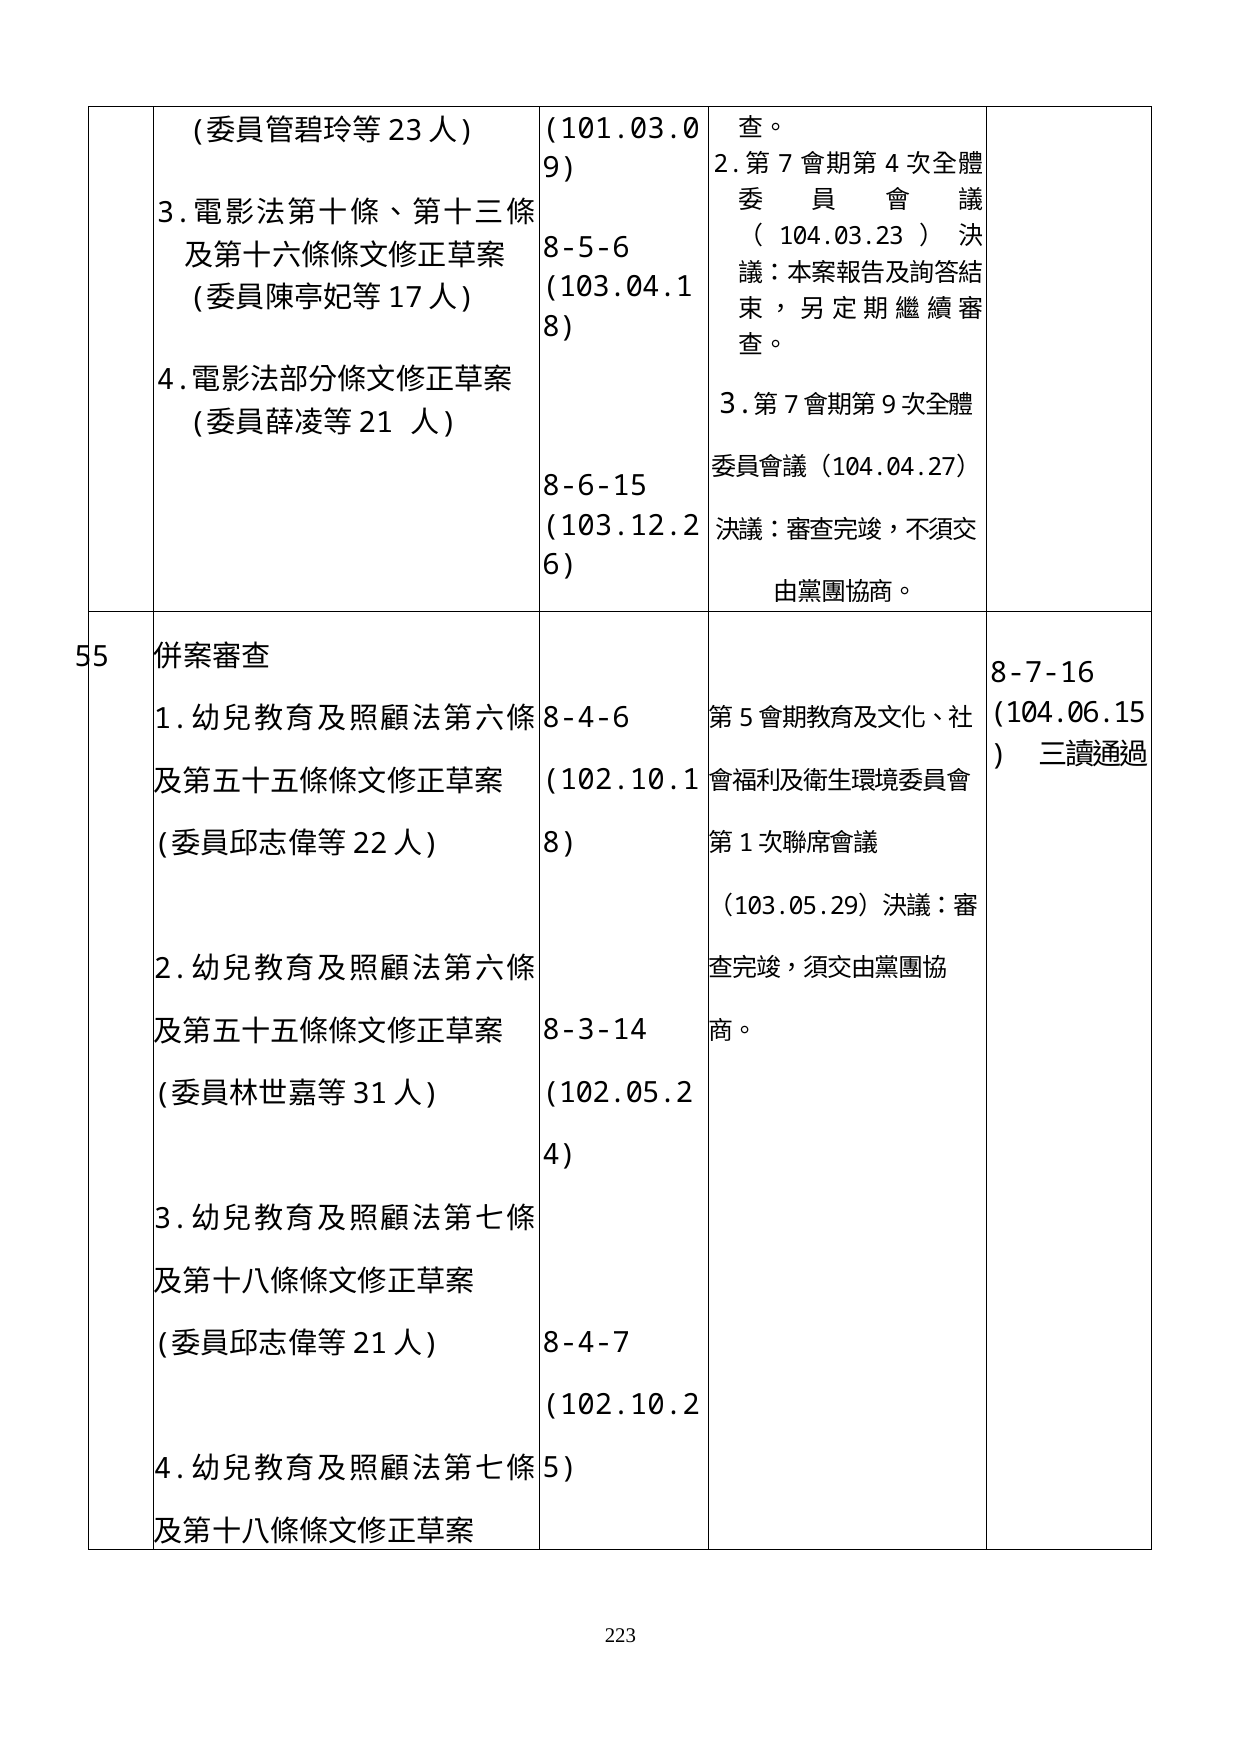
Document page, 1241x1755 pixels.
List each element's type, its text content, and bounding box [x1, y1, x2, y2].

table_cell 併案審查 1.幼兒教育及照顧法第六條及第五十五條條文修正草案 (委員邱志偉等22人) 2.幼兒教育及照顧法第六條及第五十五條條文修正草案 (委員林世嘉等31人) 3.幼兒教育及照顧法第七條及第十八條條文修正草案 (委員邱志偉等21人) 4.幼兒教育及照顧法第七條及第十八條條文修正草案 [154, 612, 539, 1549]
table_cell (101.03.09) 8-5-6 (103.04.18) 8-6-15 (103.12.26) [540, 107, 708, 611]
table_cell [987, 107, 1151, 611]
table_cell 8-7-16 (104.06.15) 三讀通過 [987, 612, 1151, 1549]
table_cell [89, 107, 153, 611]
table_cell 第5會期教育及文化、社會福利及衛生環境委員會第1次聯席會議（103.05.29）決議：審查完竣，須交由黨團協商。 [709, 612, 986, 1549]
table_cell [89, 612, 153, 1549]
table_cell 8-4-6 (102.10.18) 8-3-14 (102.05.24) 8-4-7 (102.10.25) [540, 612, 708, 1549]
table_cell (委員管碧玲等23人) 3.電影法第十條、第十三條及第十六條條文修正草案 (委員陳亭妃等17人) 4.電影法部分條文修正草案 (委員薛凌等21 人) [154, 107, 539, 611]
table_cell 查。 2.第7會期第4次全體委員會議（104.03.23）決議：本案報告及詢答結束，另定期繼續審查。 3.第7會期第9次全體委員會議（104.04.27）決議：審查完竣，不須交由黨團協商。 [709, 107, 986, 611]
